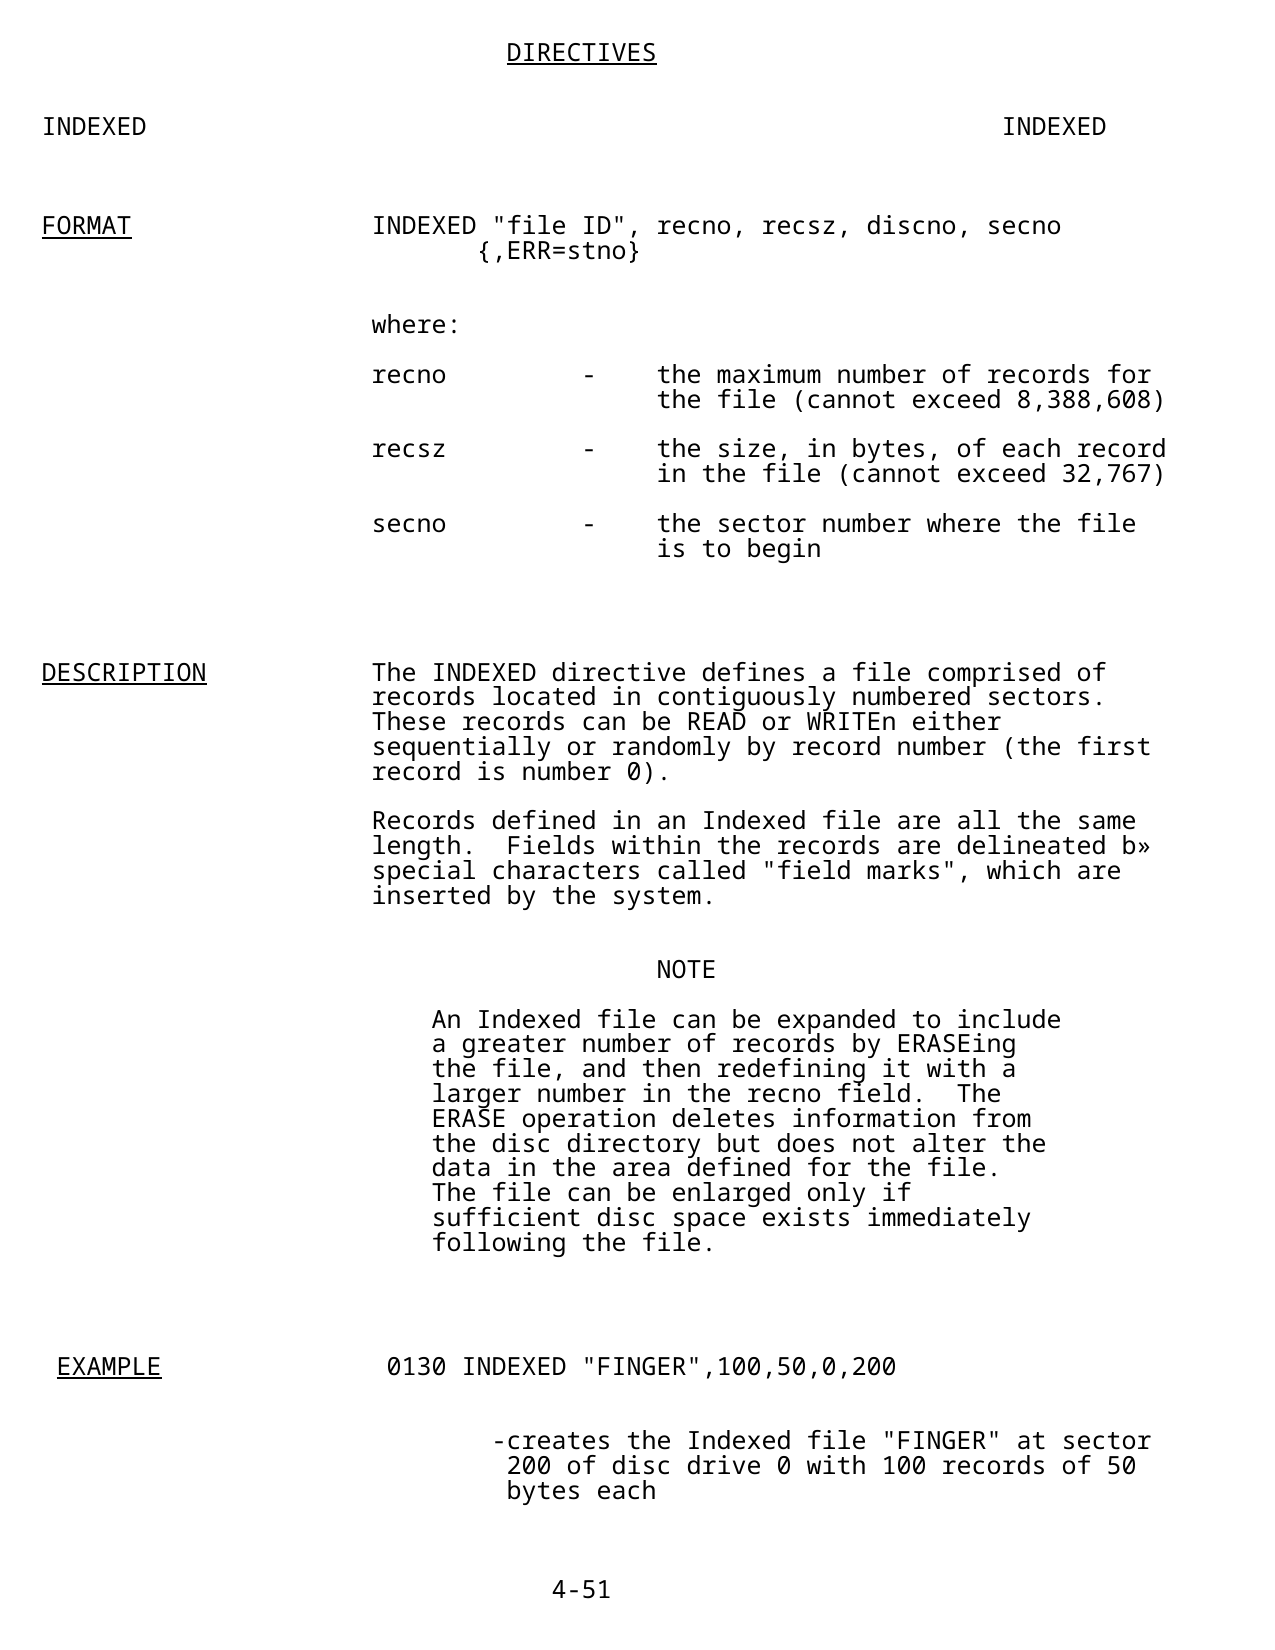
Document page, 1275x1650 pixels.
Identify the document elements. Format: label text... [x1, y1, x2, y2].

text An Indexed file can be expanded to include [41, 1008, 1234, 1033]
text 4-51 [41, 1578, 1234, 1603]
text data in the area defined for the file. [41, 1157, 1234, 1182]
text DIRECTIVES [41, 41, 1234, 66]
text secno - the sector number where the file [41, 512, 1234, 537]
text INDEXED INDEXED [41, 116, 1234, 141]
text is to begin [41, 537, 1234, 562]
text 200 of disc drive 0 with 100 records of 50 [41, 1454, 1234, 1479]
text sufficient disc space exists immediately [41, 1207, 1234, 1231]
text special characters called "field marks", which are [41, 859, 1234, 884]
text recno - the maximum number of records for [41, 364, 1234, 388]
text {,ERR=stno} [41, 240, 1234, 264]
text length. Fields within the records are delineated b» [41, 835, 1234, 859]
text in the file (cannot exceed 32,767) [41, 463, 1234, 488]
text inserted by the system. [41, 884, 1234, 909]
text FORMAT INDEXED "file ID", recno, recsz, discno, secno [41, 215, 1234, 240]
text DESCRIPTION The INDEXED directive defines a file comprised of [41, 661, 1234, 686]
text larger number in the recno field. The [41, 1083, 1234, 1107]
text ERASE operation deletes information from [41, 1107, 1234, 1132]
text Records defined in an Indexed file are all the same [41, 810, 1234, 835]
text where: [41, 314, 1234, 339]
text These records can be READ or WRITEn either [41, 711, 1234, 736]
text the file (cannot exceed 8,388,608) [41, 388, 1234, 413]
text NOTE [41, 959, 1234, 983]
text following the file. [41, 1231, 1234, 1256]
text records located in contiguously numbered sectors. [41, 686, 1234, 711]
text The file can be enlarged only if [41, 1182, 1234, 1207]
text bytes each [41, 1479, 1234, 1504]
text sequentially or randomly by record number (the first [41, 736, 1234, 760]
text the file, and then redefining it with a [41, 1058, 1234, 1083]
text record is number 0). [41, 760, 1234, 785]
text EXAMPLE 0130 INDEXED "FINGER",100,50,0,200 [41, 1355, 1234, 1380]
text recsz - the size, in bytes, of each record [41, 438, 1234, 463]
text a greater number of records by ERASEing [41, 1033, 1234, 1058]
text the disc directory but does not alter the [41, 1132, 1234, 1157]
text -creates the Indexed file "FINGER" at sector [41, 1430, 1234, 1454]
